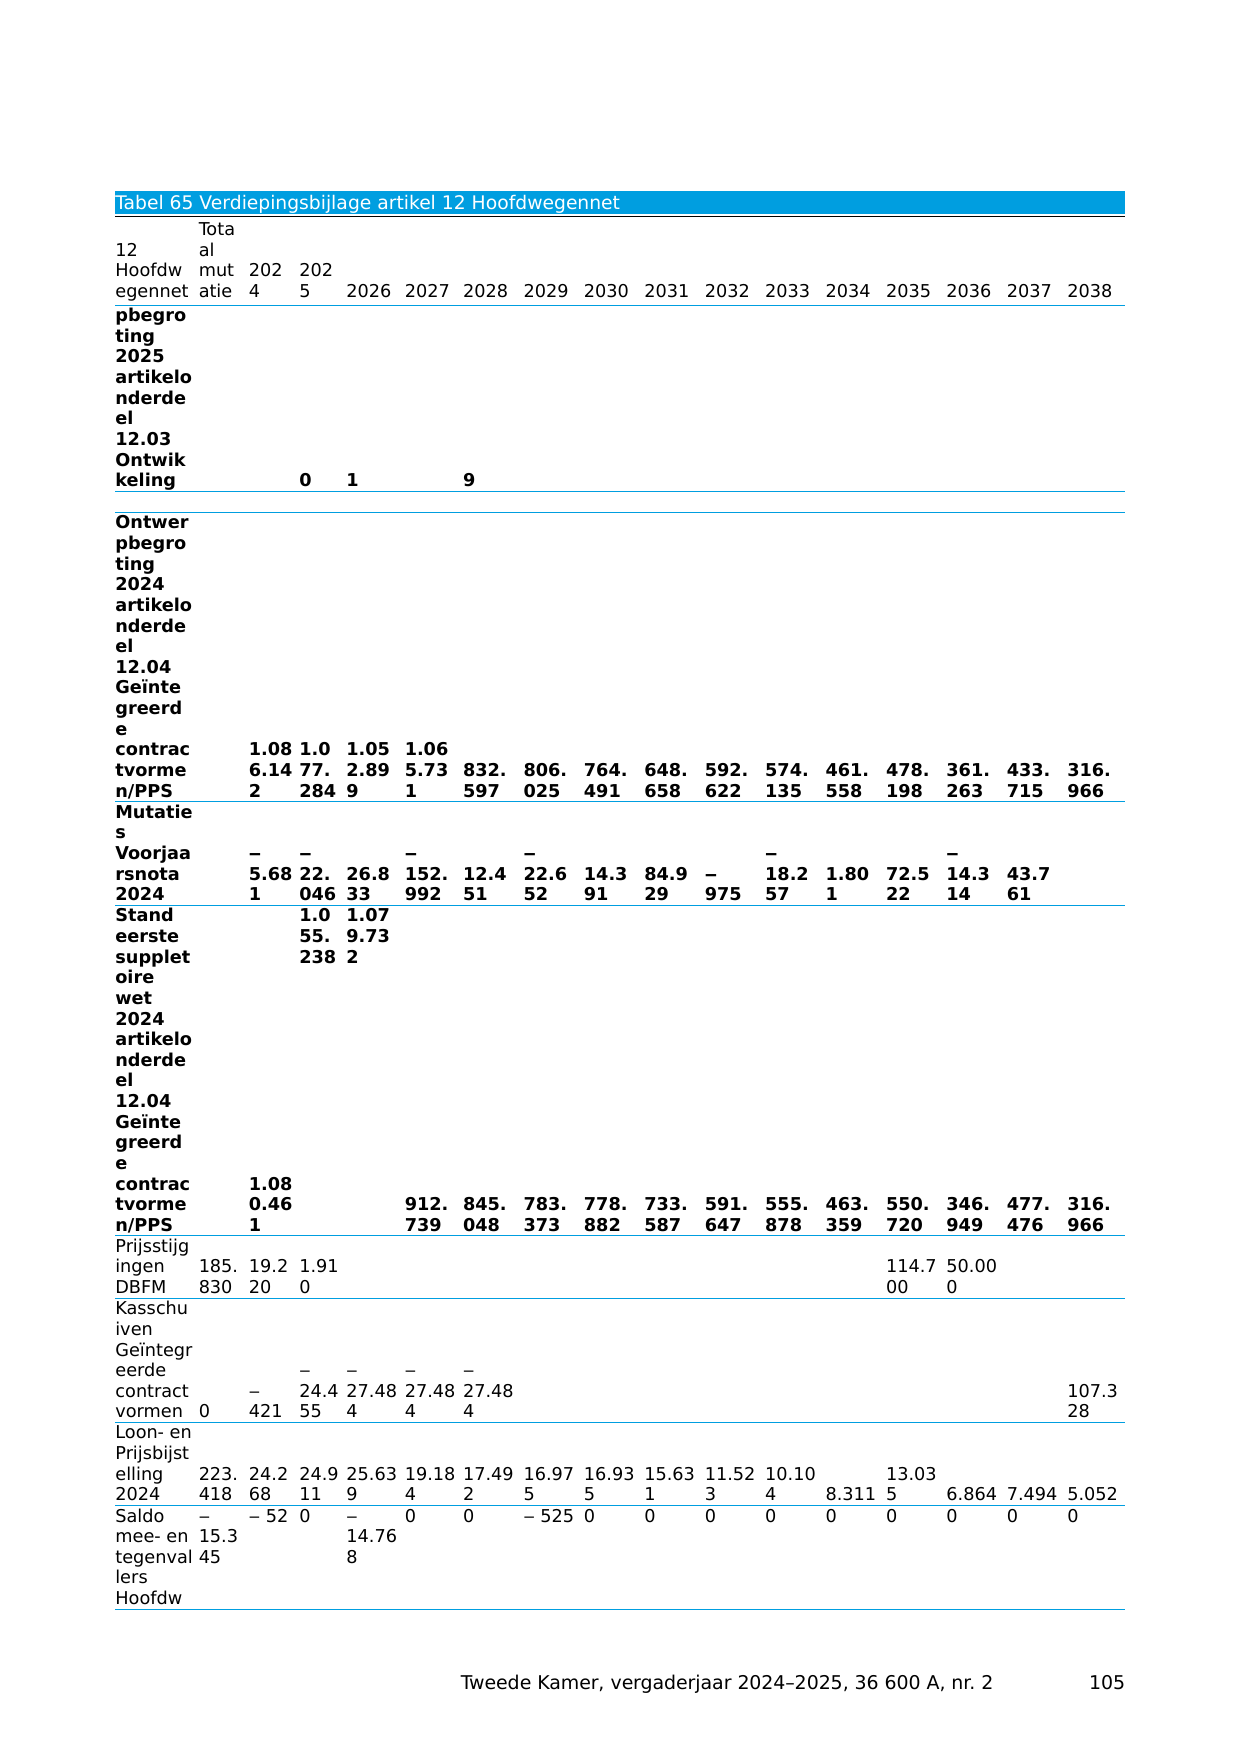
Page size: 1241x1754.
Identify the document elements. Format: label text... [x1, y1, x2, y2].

table_cell [402, 306, 460, 491]
table_cell [702, 1236, 762, 1298]
table_cell 764.491 [581, 513, 641, 801]
table_cell pbegroting 2025 artikelonderdeel 12.03 Ontwikkeling [115, 306, 196, 491]
table_cell 2026 [343, 217, 402, 304]
table_cell ‒ 14.768 [343, 1506, 402, 1609]
table_cell 43.761 [1004, 802, 1064, 905]
table_cell [196, 492, 246, 512]
table_cell 1.077.284 [296, 513, 343, 801]
table_cell [296, 492, 343, 512]
table_cell ‒ 27.484 [460, 1299, 520, 1422]
table_cell 12.451 [460, 802, 520, 905]
table_cell ‒ 15.345 [196, 1506, 246, 1609]
table_cell 0 [1064, 1506, 1125, 1609]
table_cell [343, 492, 402, 512]
table_cell 783.373 [520, 906, 581, 1235]
table_cell 0 [943, 1506, 1004, 1609]
table_cell ‒ 975 [702, 802, 762, 905]
table_cell 0 [581, 1506, 641, 1609]
table_cell [823, 492, 883, 512]
table_cell [823, 1236, 883, 1298]
table_cell 9 [460, 306, 520, 491]
table_cell 24.911 [296, 1423, 343, 1505]
table_cell 26.833 [343, 802, 402, 905]
table_cell ‒ 5.681 [246, 802, 296, 905]
table_cell 0 [296, 1506, 343, 1609]
table_cell [581, 1236, 641, 1298]
table_cell ‒ 27.484 [343, 1299, 402, 1422]
table_cell 223.418 [196, 1423, 246, 1505]
table_cell 12 Hoofdwegennet [115, 217, 196, 304]
table_cell 2028 [460, 217, 520, 304]
table_cell 2024 [246, 217, 296, 304]
table_cell 0 [1004, 1506, 1064, 1609]
table_cell [1004, 1299, 1064, 1422]
table_cell 19.220 [246, 1236, 296, 1298]
table_cell 0 [883, 1506, 943, 1609]
table_cell [115, 492, 196, 512]
table_cell 1 [343, 306, 402, 491]
table_cell 1.065.731 [402, 513, 460, 801]
table_cell [702, 492, 762, 512]
table_cell 6.864 [943, 1423, 1004, 1505]
table_cell ‒ 525 [520, 1506, 581, 1609]
table_cell Prijsstijgingen DBFM [115, 1236, 196, 1298]
table_cell 733.587 [641, 906, 702, 1235]
table_cell 2027 [402, 217, 460, 304]
table_cell ‒ 22.046 [296, 802, 343, 905]
table_cell 0 [762, 1506, 822, 1609]
table_cell 72.522 [883, 802, 943, 905]
table_cell [762, 306, 822, 491]
table_cell ‒ 52 [246, 1506, 296, 1609]
table_cell 433.715 [1004, 513, 1064, 801]
table_cell 0 [402, 1506, 460, 1609]
table_cell 0 [460, 1506, 520, 1609]
table_cell 2033 [762, 217, 822, 304]
table_cell [762, 1236, 822, 1298]
table_cell 778.882 [581, 906, 641, 1235]
table_cell [762, 492, 822, 512]
table_cell 806.025 [520, 513, 581, 801]
table_cell [402, 1236, 460, 1298]
table_cell 24.268 [246, 1423, 296, 1505]
table_cell [402, 492, 460, 512]
table_cell 477.476 [1004, 906, 1064, 1235]
table_cell Loon- en Prijsbijstelling 2024 [115, 1423, 196, 1505]
table_cell 1.910 [296, 1236, 343, 1298]
table_cell 550.720 [883, 906, 943, 1235]
table_cell [1004, 306, 1064, 491]
table_cell 463.359 [823, 906, 883, 1235]
table_cell ‒ 18.257 [762, 802, 822, 905]
table_cell 25.639 [343, 1423, 402, 1505]
table_cell Totaal mutatie [196, 217, 246, 304]
table_cell [196, 906, 246, 1235]
table_cell 107.328 [1064, 1299, 1125, 1422]
table_cell ‒ 27.484 [402, 1299, 460, 1422]
table_cell 346.949 [943, 906, 1004, 1235]
table_cell 17.492 [460, 1423, 520, 1505]
table_cell 2034 [823, 217, 883, 304]
table_cell 2025 [296, 217, 343, 304]
table_cell [1064, 306, 1125, 491]
table_cell 1.080.461 [246, 906, 296, 1235]
table_cell [343, 1236, 402, 1298]
table_cell 7.494 [1004, 1423, 1064, 1505]
table_cell [460, 492, 520, 512]
table_cell 0 [702, 1506, 762, 1609]
table_cell 16.975 [520, 1423, 581, 1505]
table_cell [196, 802, 246, 905]
table_cell 1.801 [823, 802, 883, 905]
table_cell ‒ 152.992 [402, 802, 460, 905]
table_cell [1064, 1236, 1125, 1298]
table_cell 2029 [520, 217, 581, 304]
table_cell 316.966 [1064, 513, 1125, 801]
table_cell [702, 306, 762, 491]
table_cell Saldo mee- en tegenvallers Hoofdw [115, 1506, 196, 1609]
table_cell 648.658 [641, 513, 702, 801]
table_cell 185.830 [196, 1236, 246, 1298]
table_cell [1004, 492, 1064, 512]
table_cell [641, 492, 702, 512]
table_cell 0 [641, 1506, 702, 1609]
table_cell [883, 306, 943, 491]
table_cell [883, 1299, 943, 1422]
table_cell 555.878 [762, 906, 822, 1235]
table_cell 0 [823, 1506, 883, 1609]
table_cell [246, 306, 296, 491]
table_cell [520, 492, 581, 512]
table_cell [943, 306, 1004, 491]
table_cell [1064, 492, 1125, 512]
table_cell 13.035 [883, 1423, 943, 1505]
table_cell 2031 [641, 217, 702, 304]
table_cell [641, 1236, 702, 1298]
table_cell Ontwerpbegroting 2024 artikelonderdeel 12.04 Geïntegreerde contractvormen/PPS [115, 513, 196, 801]
table_cell 2030 [581, 217, 641, 304]
table_cell 84.929 [641, 802, 702, 905]
table_cell 2035 [883, 217, 943, 304]
table_cell 1.086.142 [246, 513, 296, 801]
table_cell [641, 1299, 702, 1422]
table_cell 5.052 [1064, 1423, 1125, 1505]
table_cell 50.000 [943, 1236, 1004, 1298]
table_cell 19.184 [402, 1423, 460, 1505]
table_cell [460, 1236, 520, 1298]
table_cell 8.311 [823, 1423, 883, 1505]
table_cell 15.631 [641, 1423, 702, 1505]
table_cell 11.523 [702, 1423, 762, 1505]
table_cell [943, 492, 1004, 512]
table_cell 574.135 [762, 513, 822, 801]
table_cell [943, 1299, 1004, 1422]
table_cell [883, 492, 943, 512]
table_cell 2036 [943, 217, 1004, 304]
table_cell [196, 306, 246, 491]
table_cell 592.622 [702, 513, 762, 801]
table_cell Kasschuiven Geïntegreerde contractvormen [115, 1299, 196, 1422]
table_cell 14.391 [581, 802, 641, 905]
table_cell 0 [296, 306, 343, 491]
table_cell [520, 1299, 581, 1422]
table_cell [762, 1299, 822, 1422]
table_cell 0 [196, 1299, 246, 1422]
table_cell 2032 [702, 217, 762, 304]
table_cell 832.597 [460, 513, 520, 801]
table_cell 16.935 [581, 1423, 641, 1505]
table_cell 461.558 [823, 513, 883, 801]
table_cell [196, 513, 246, 801]
table_cell [1004, 1236, 1064, 1298]
table_cell [1064, 802, 1125, 905]
table_cell ‒ 14.314 [943, 802, 1004, 905]
table_cell 845.048 [460, 906, 520, 1235]
table_cell 912.739 [402, 906, 460, 1235]
table_cell [581, 492, 641, 512]
table_cell 10.104 [762, 1423, 822, 1505]
table_cell 1.055.238 [296, 906, 343, 1235]
table_cell 2037 [1004, 217, 1064, 304]
table_cell [581, 1299, 641, 1422]
table_cell [823, 1299, 883, 1422]
table_cell Stand eerste suppletoire wet 2024 artikelonderdeel 12.04 Geïntegreerde contractvormen/PPS [115, 906, 196, 1235]
table_cell [581, 306, 641, 491]
table_cell [641, 306, 702, 491]
table_cell [520, 1236, 581, 1298]
table_cell ‒ 421 [246, 1299, 296, 1422]
table_cell ‒ 22.652 [520, 802, 581, 905]
table_cell 316.966 [1064, 906, 1125, 1235]
table_cell 361.263 [943, 513, 1004, 801]
table_cell Mutaties Voorjaarsnota 2024 [115, 802, 196, 905]
table_cell [246, 492, 296, 512]
table_cell 1.079.732 [343, 906, 402, 1235]
table_cell 591.647 [702, 906, 762, 1235]
table_cell [520, 306, 581, 491]
table_cell 1.052.899 [343, 513, 402, 801]
table_cell [702, 1299, 762, 1422]
table_cell ‒ 24.455 [296, 1299, 343, 1422]
table_cell 114.700 [883, 1236, 943, 1298]
table_cell 478.198 [883, 513, 943, 801]
table_cell 2038 [1064, 217, 1125, 304]
table_cell [823, 306, 883, 491]
